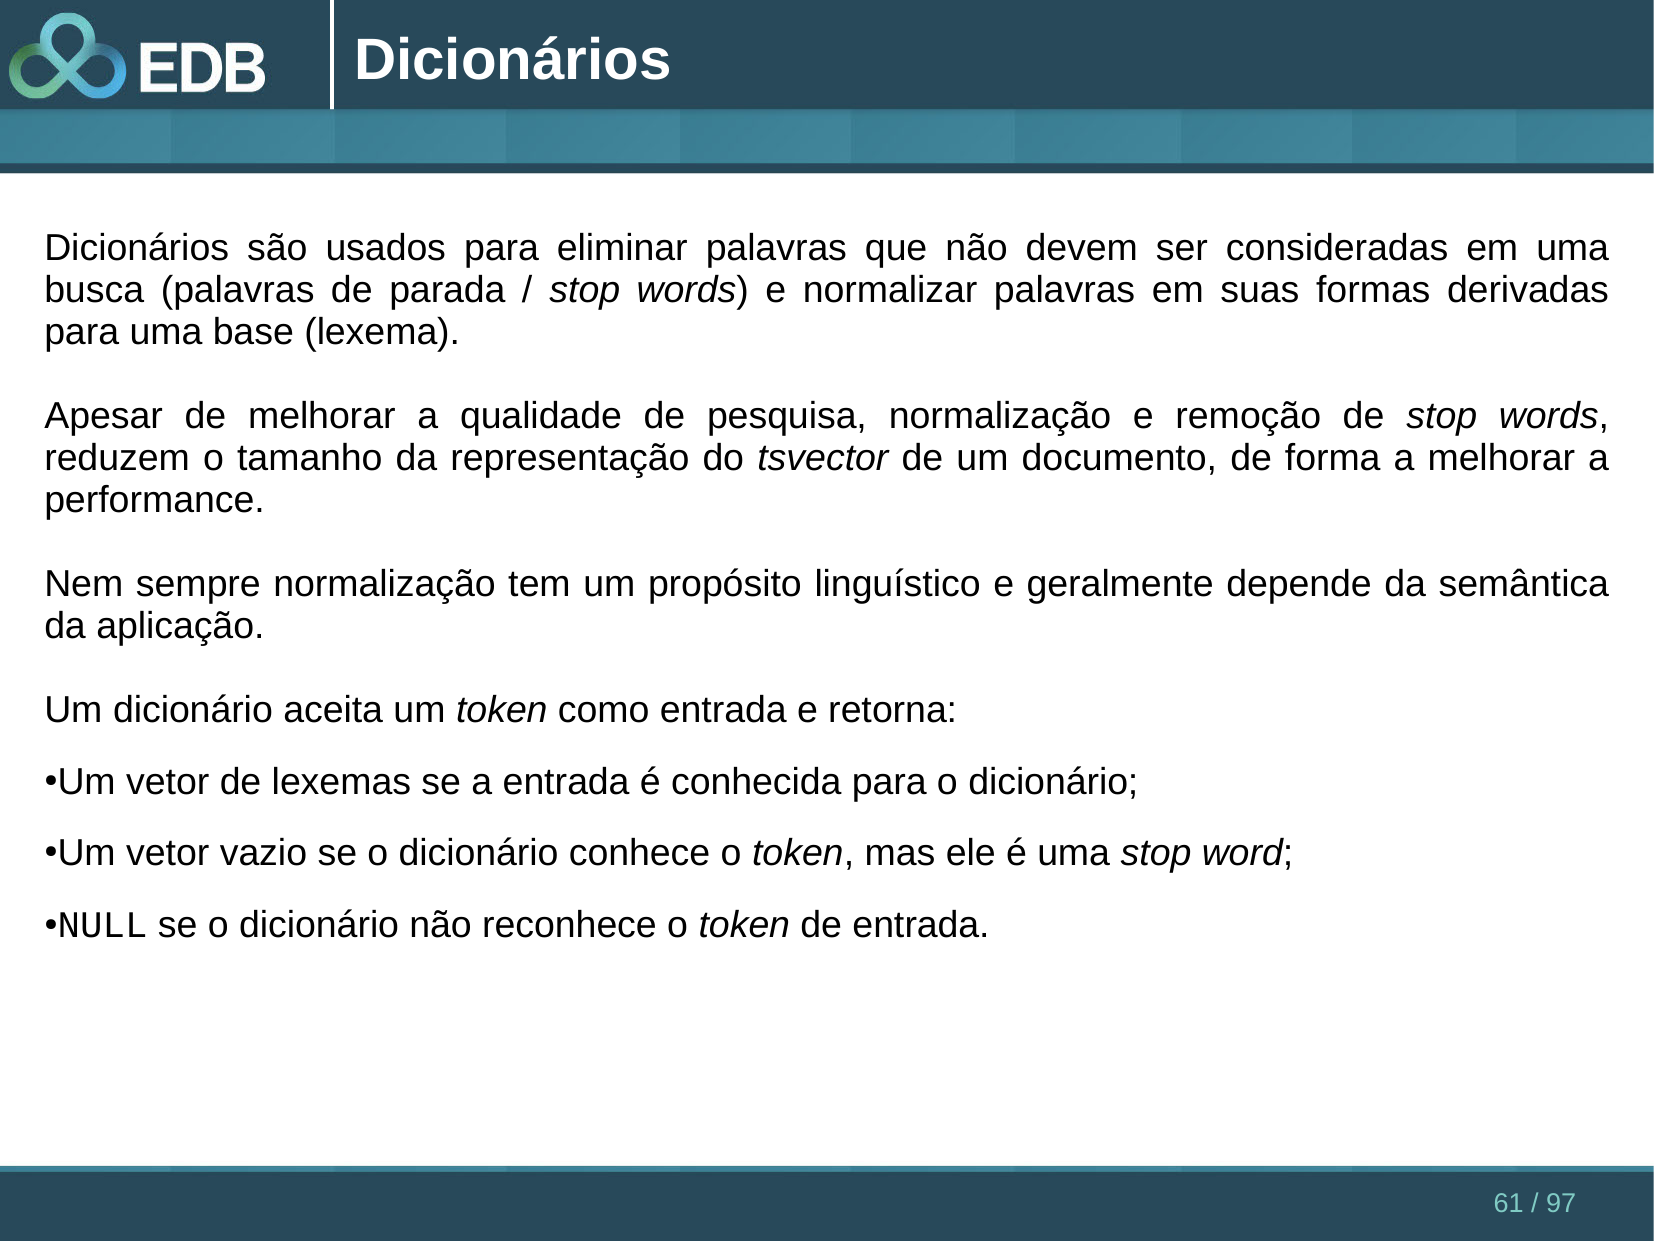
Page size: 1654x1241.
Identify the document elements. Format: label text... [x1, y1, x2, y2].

title Dicionários [354, 0, 1625, 125]
picture [0, 0, 1654, 1241]
text_box Dicionários são usados para eliminar palavras que não devem ser consideradas em uma busca (palavras de parada / stop words) e normalizar palavras em suas formas derivadas para uma base (lexema). Apesar de melhorar a qualidade de pesquisa, normalização e remoção de stop words, reduzem o tamanho da representação do tsvector de um documento, de forma a melhorar a performance. Nem sempre normalização tem um propósito linguístico e geralmente depende da semântica da aplicação. Um dicionário aceita um token como entrada e retorna: Um vetor de lexemas se a entrada é conhecida para o dicionário; Um vetor vazio se o dicionário conhece o token, mas ele é uma stop word; NULL se o dicionário não reconhece o token de entrada. [29, 219, 1625, 960]
